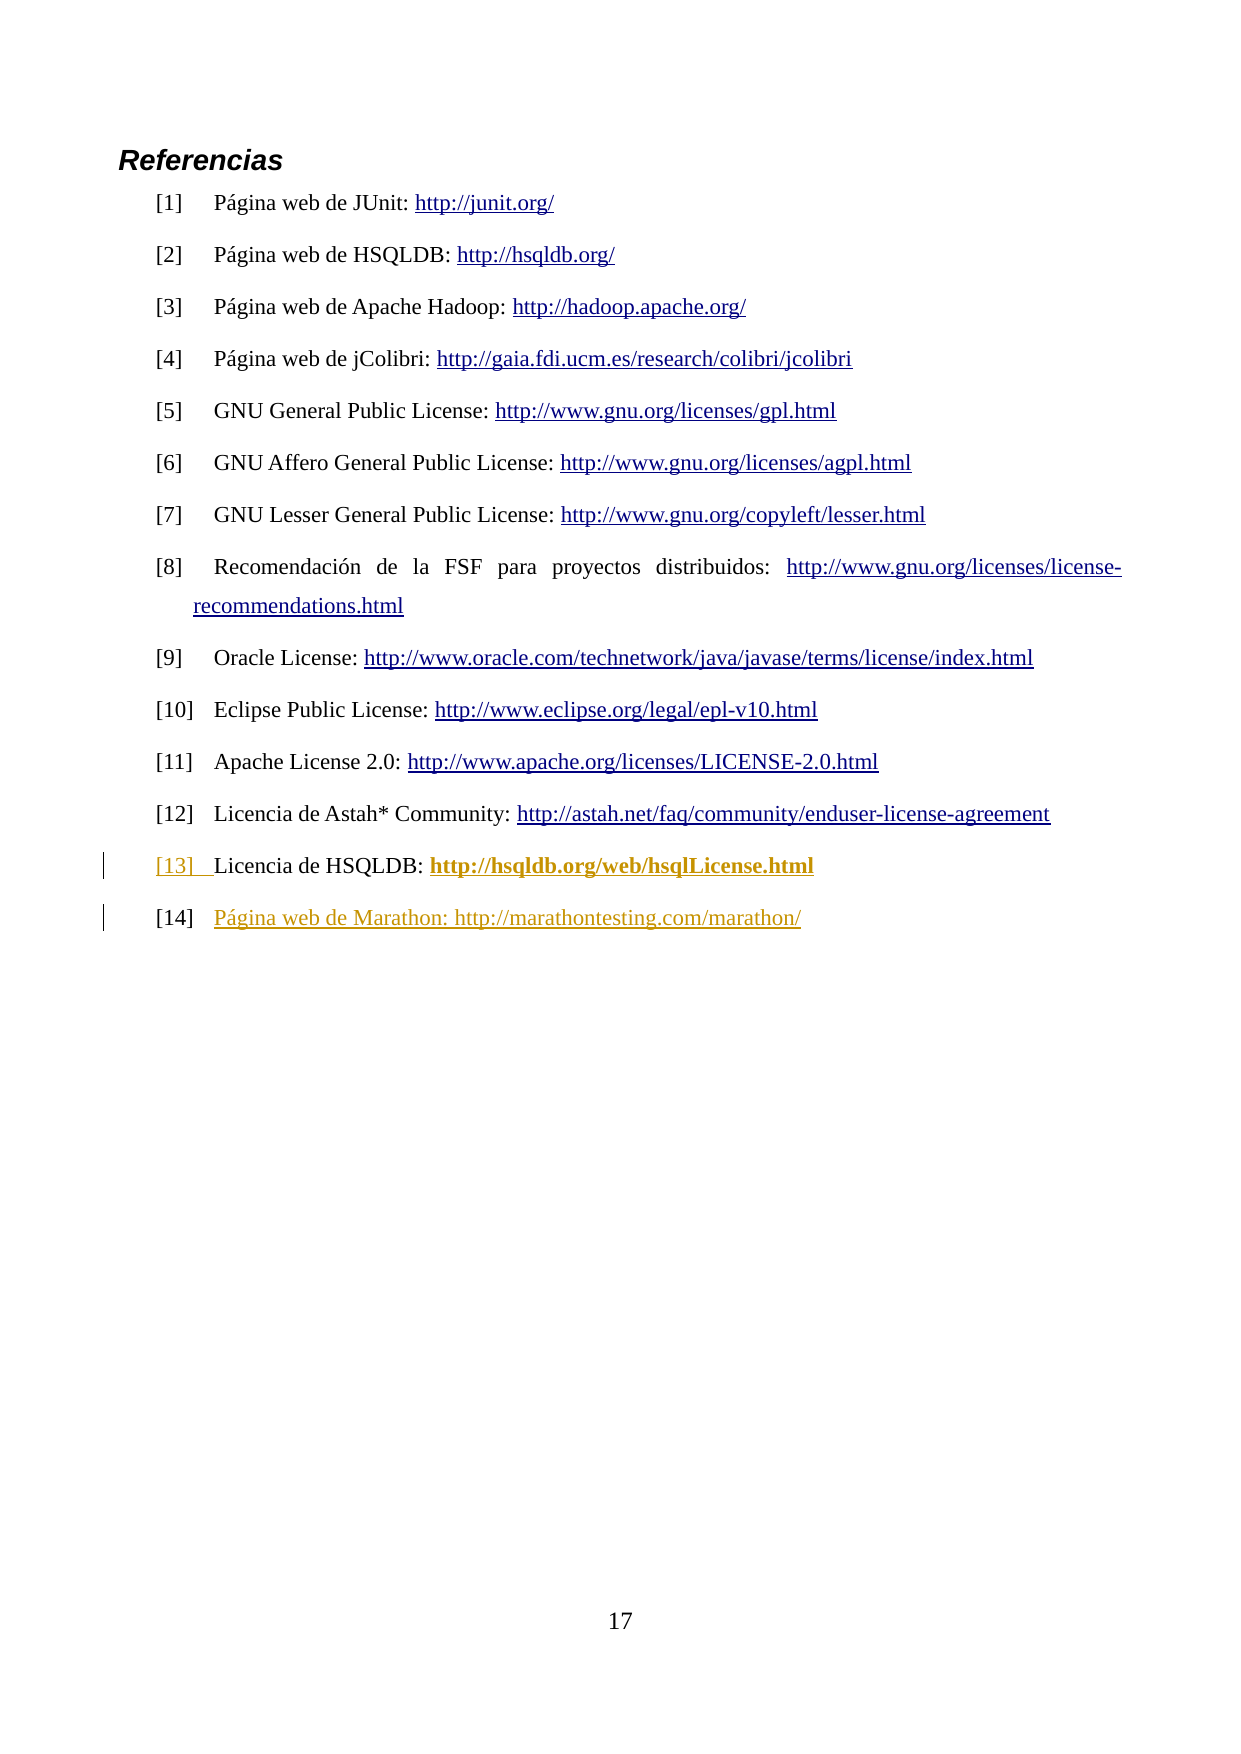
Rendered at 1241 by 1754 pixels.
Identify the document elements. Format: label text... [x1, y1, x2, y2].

list GNU General Public License: http://www.gnu.org/licenses/gpl.html [156, 397, 1122, 423]
subtitle Referencias [118, 143, 1122, 177]
list Oracle License: http://www.oracle.com/technetwork/java/javase/terms/license/index.html [156, 644, 1122, 671]
list Licencia de HSQLDB: http://hsqldb.org/web/hsqlLicense.html [156, 852, 1122, 879]
list Licencia de Astah* Community: http://astah.net/faq/community/enduser-license-agreement [156, 800, 1122, 827]
list GNU Lesser General Public License: http://www.gnu.org/copyleft/lesser.html [156, 501, 1122, 527]
list Página web de HSQLDB: http://hsqldb.org/ [156, 241, 1122, 267]
list Página web de JUnit: http://junit.org/ [156, 189, 1122, 216]
list Página web de Marathon: http://marathontesting.com/marathon/ [156, 904, 1122, 931]
list Eclipse Public License: http://www.eclipse.org/legal/epl-v10.html [156, 696, 1122, 723]
list Recomendación de la FSF para proyectos distribuidos: http://www.gnu.org/licenses/license-recommendations.html [156, 553, 1122, 619]
list GNU Affero General Public License: http://www.gnu.org/licenses/agpl.html [156, 449, 1122, 475]
list Página web de Apache Hadoop: http://hadoop.apache.org/ [156, 293, 1122, 319]
list Página web de jColibri: http://gaia.fdi.ucm.es/research/colibri/jcolibri [156, 345, 1122, 371]
list Apache License 2.0: http://www.apache.org/licenses/LICENSE-2.0.html [156, 748, 1122, 775]
